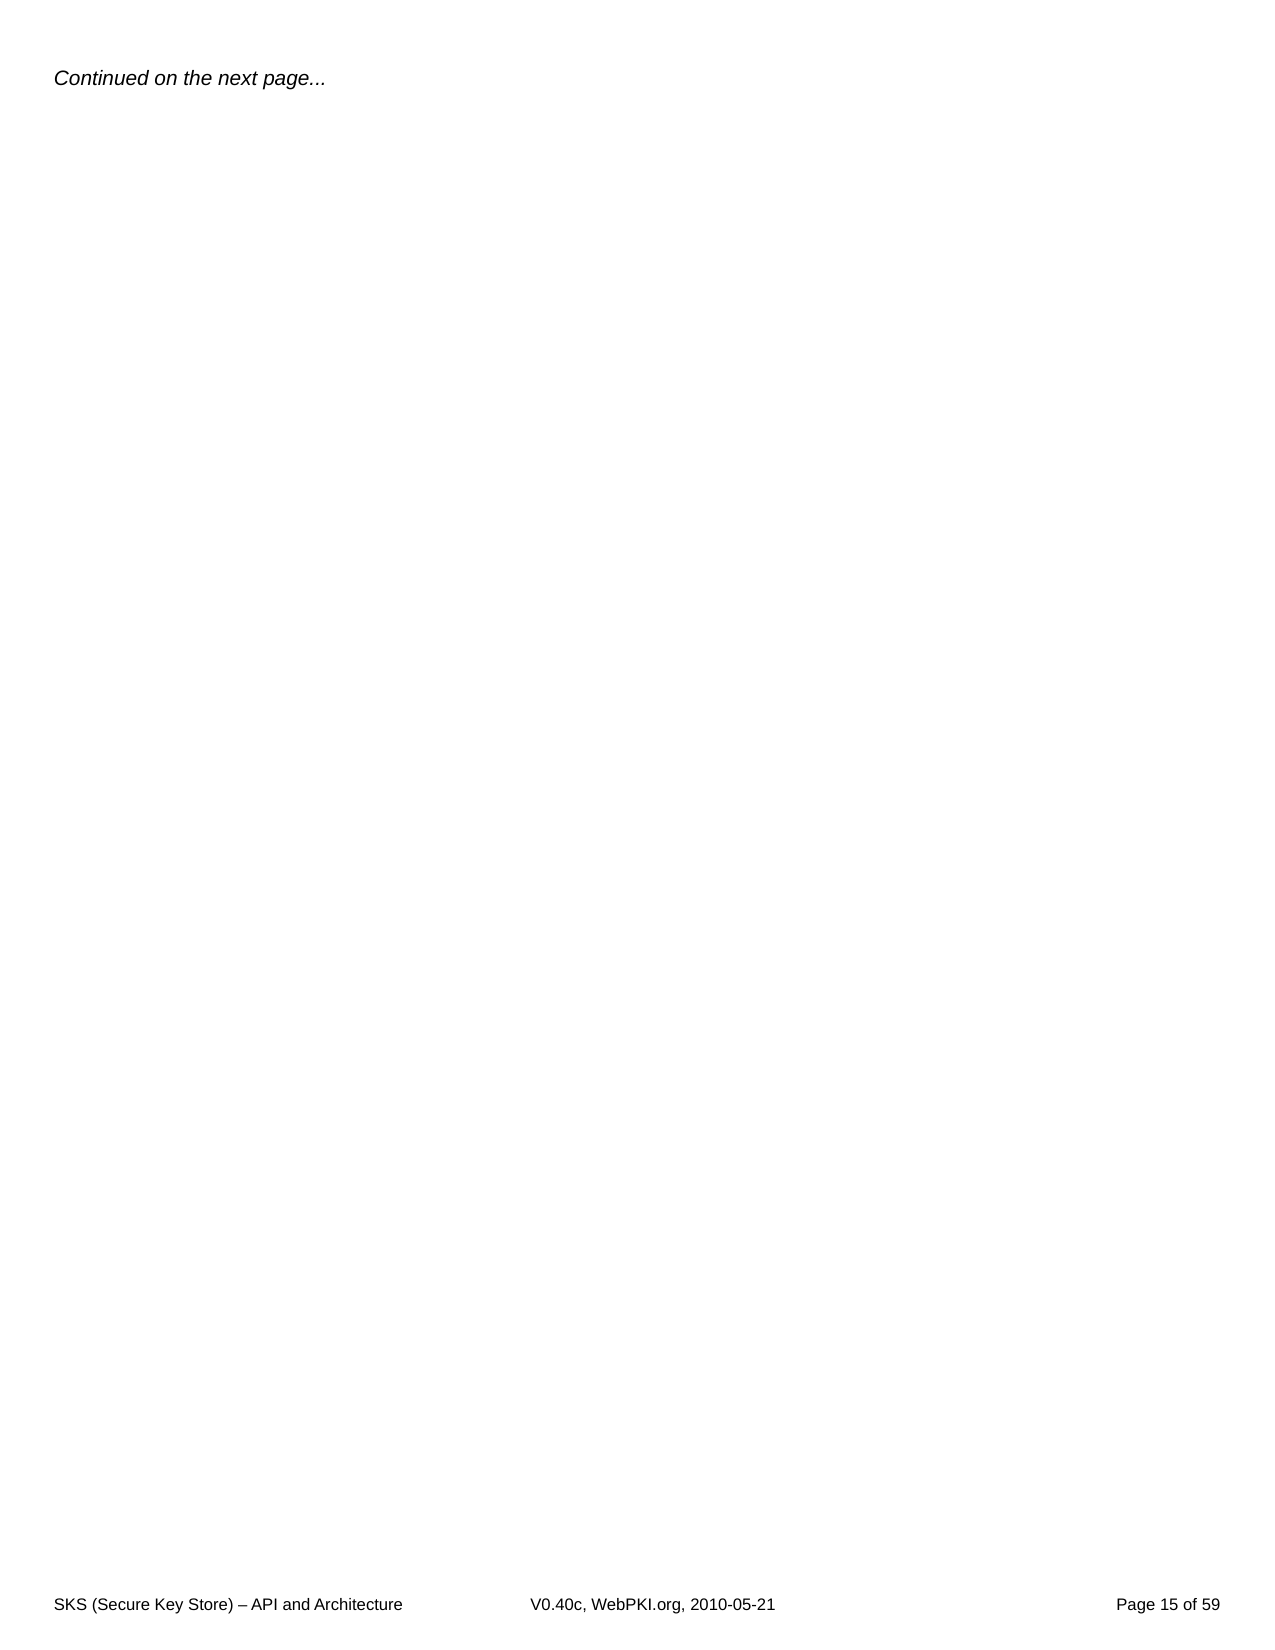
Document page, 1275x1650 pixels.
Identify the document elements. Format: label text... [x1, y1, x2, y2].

text Continued on the next page... [54, 66, 1221, 90]
